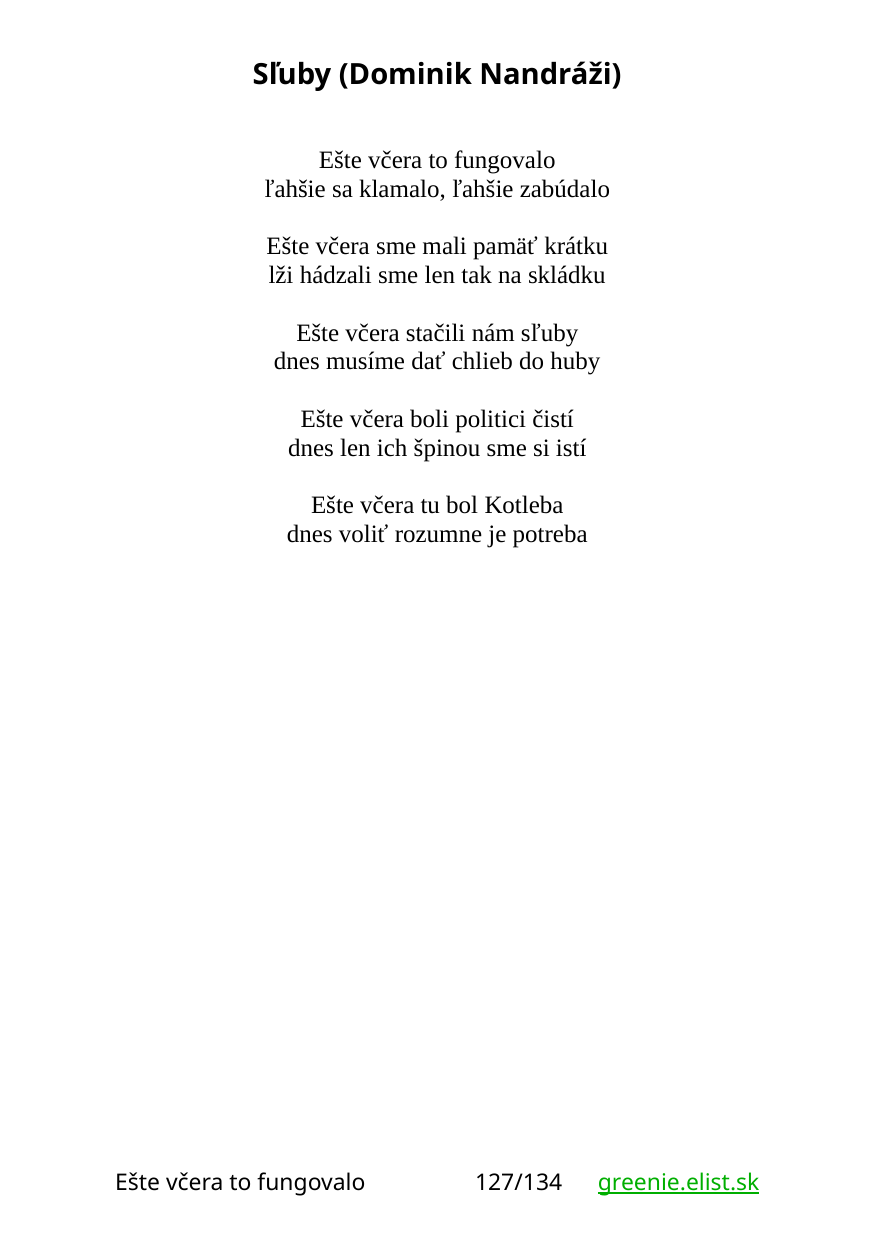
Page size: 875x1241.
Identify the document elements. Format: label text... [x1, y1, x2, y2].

text Ešte včera to fungovalo ľahšie sa klamalo, ľahšie zabúdalo Ešte včera sme mali pamäť krátku lži hádzali sme len tak na skládku Ešte včera stačili nám sľuby dnes musíme dať chlieb do huby Ešte včera boli politici čistí dnes len ich špinou sme si istí Ešte včera tu bol Kotleba dnes voliť rozumne je potreba [41, 145, 833, 548]
subtitle Sľuby (Dominik Nandráži) [41, 53, 833, 93]
